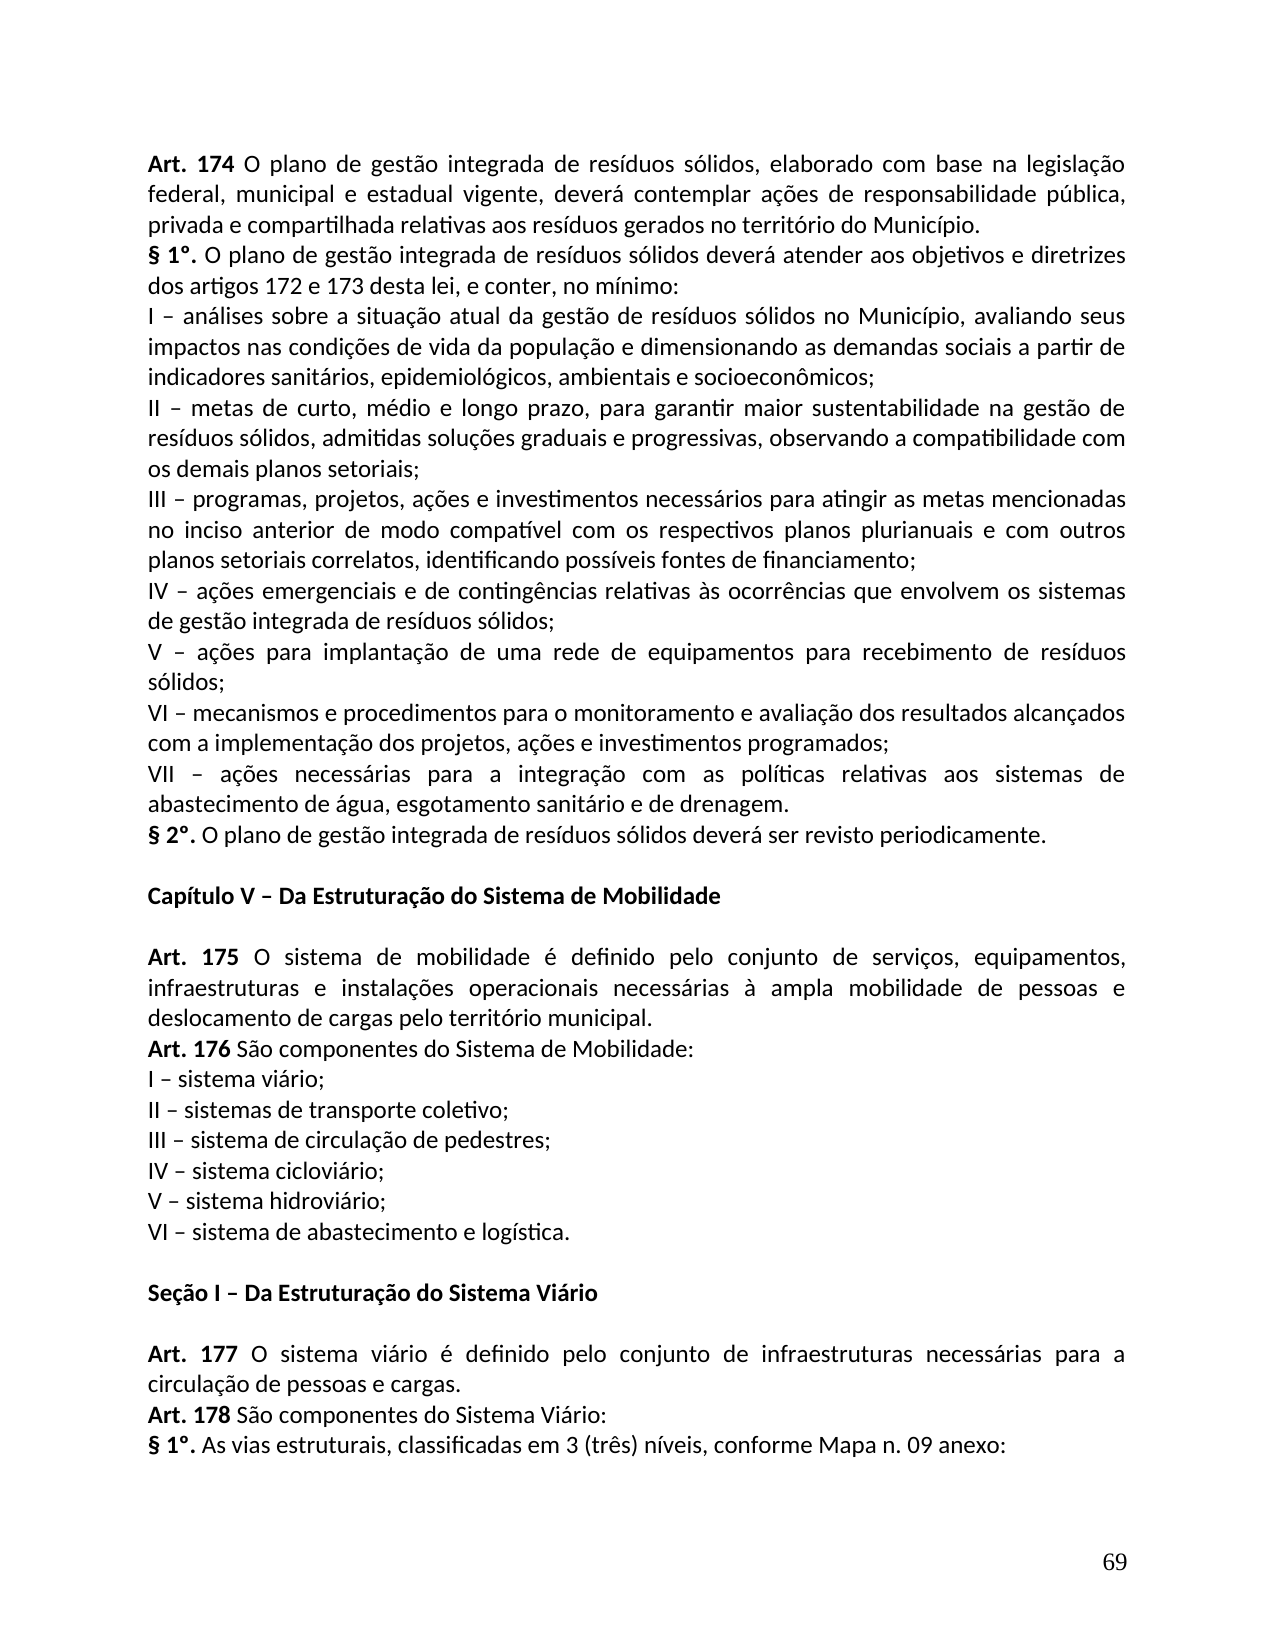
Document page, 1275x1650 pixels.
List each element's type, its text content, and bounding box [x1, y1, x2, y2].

text Art. 174 O plano de gestão integrada de resíduos sólidos, elaborado com base na legislação federal, municipal e estadual vigente, deverá contemplar ações de responsabilidade pública, privada e compartilhada relativas aos resíduos gerados no território do Município. [148, 148, 1127, 239]
text V – ações para implantação de uma rede de equipamentos para recebimento de resíduos sólidos; [148, 636, 1127, 697]
text Art. 176 São componentes do Sistema de Mobilidade: [148, 1033, 1127, 1063]
text § 1º. As vias estruturais, classificadas em 3 (três) níveis, conforme Mapa n. 09 anexo: [148, 1429, 1127, 1460]
text II – sistemas de transporte coletivo; [148, 1094, 1127, 1124]
text VI – mecanismos e procedimentos para o monitoramento e avaliação dos resultados alcançados com a implementação dos projetos, ações e investimentos programados; [148, 697, 1127, 758]
text I – sistema viário; [148, 1063, 1127, 1094]
text IV – ações emergenciais e de contingências relativas às ocorrências que envolvem os sistemas de gestão integrada de resíduos sólidos; [148, 575, 1127, 636]
text IV – sistema cicloviário; [148, 1155, 1127, 1185]
text III – programas, projetos, ações e investimentos necessários para atingir as metas mencionadas no inciso anterior de modo compatível com os respectivos planos plurianuais e com outros planos setoriais correlatos, identificando possíveis fontes de financiamento; [148, 483, 1127, 575]
text VII – ações necessárias para a integração com as políticas relativas aos sistemas de abastecimento de água, esgotamento sanitário e de drenagem. [148, 758, 1127, 819]
text Art. 178 São componentes do Sistema Viário: [148, 1399, 1127, 1429]
text Seção I – Da Estruturação do Sistema Viário [148, 1277, 1127, 1307]
text Art. 177 O sistema viário é definido pelo conjunto de infraestruturas necessárias para a circulação de pessoas e cargas. [148, 1338, 1127, 1399]
text § 1º. O plano de gestão integrada de resíduos sólidos deverá atender aos objetivos e diretrizes dos artigos 172 e 173 desta lei, e conter, no mínimo: [148, 239, 1127, 300]
text § 2º. O plano de gestão integrada de resíduos sólidos deverá ser revisto periodicamente. [148, 819, 1127, 850]
text III – sistema de circulação de pedestres; [148, 1124, 1127, 1155]
text Capítulo V – Da Estruturação do Sistema de Mobilidade [148, 880, 1127, 911]
text V – sistema hidroviário; [148, 1185, 1127, 1216]
text VI – sistema de abastecimento e logística. [148, 1216, 1127, 1246]
text II – metas de curto, médio e longo prazo, para garantir maior sustentabilidade na gestão de resíduos sólidos, admitidas soluções graduais e progressivas, observando a compatibilidade com os demais planos setoriais; [148, 392, 1127, 483]
text Art. 175 O sistema de mobilidade é definido pelo conjunto de serviços, equipamentos, infraestruturas e instalações operacionais necessárias à ampla mobilidade de pessoas e deslocamento de cargas pelo território municipal. [148, 941, 1127, 1033]
text I – análises sobre a situação atual da gestão de resíduos sólidos no Município, avaliando seus impactos nas condições de vida da população e dimensionando as demandas sociais a partir de indicadores sanitários, epidemiológicos, ambientais e socioeconômicos; [148, 300, 1127, 392]
